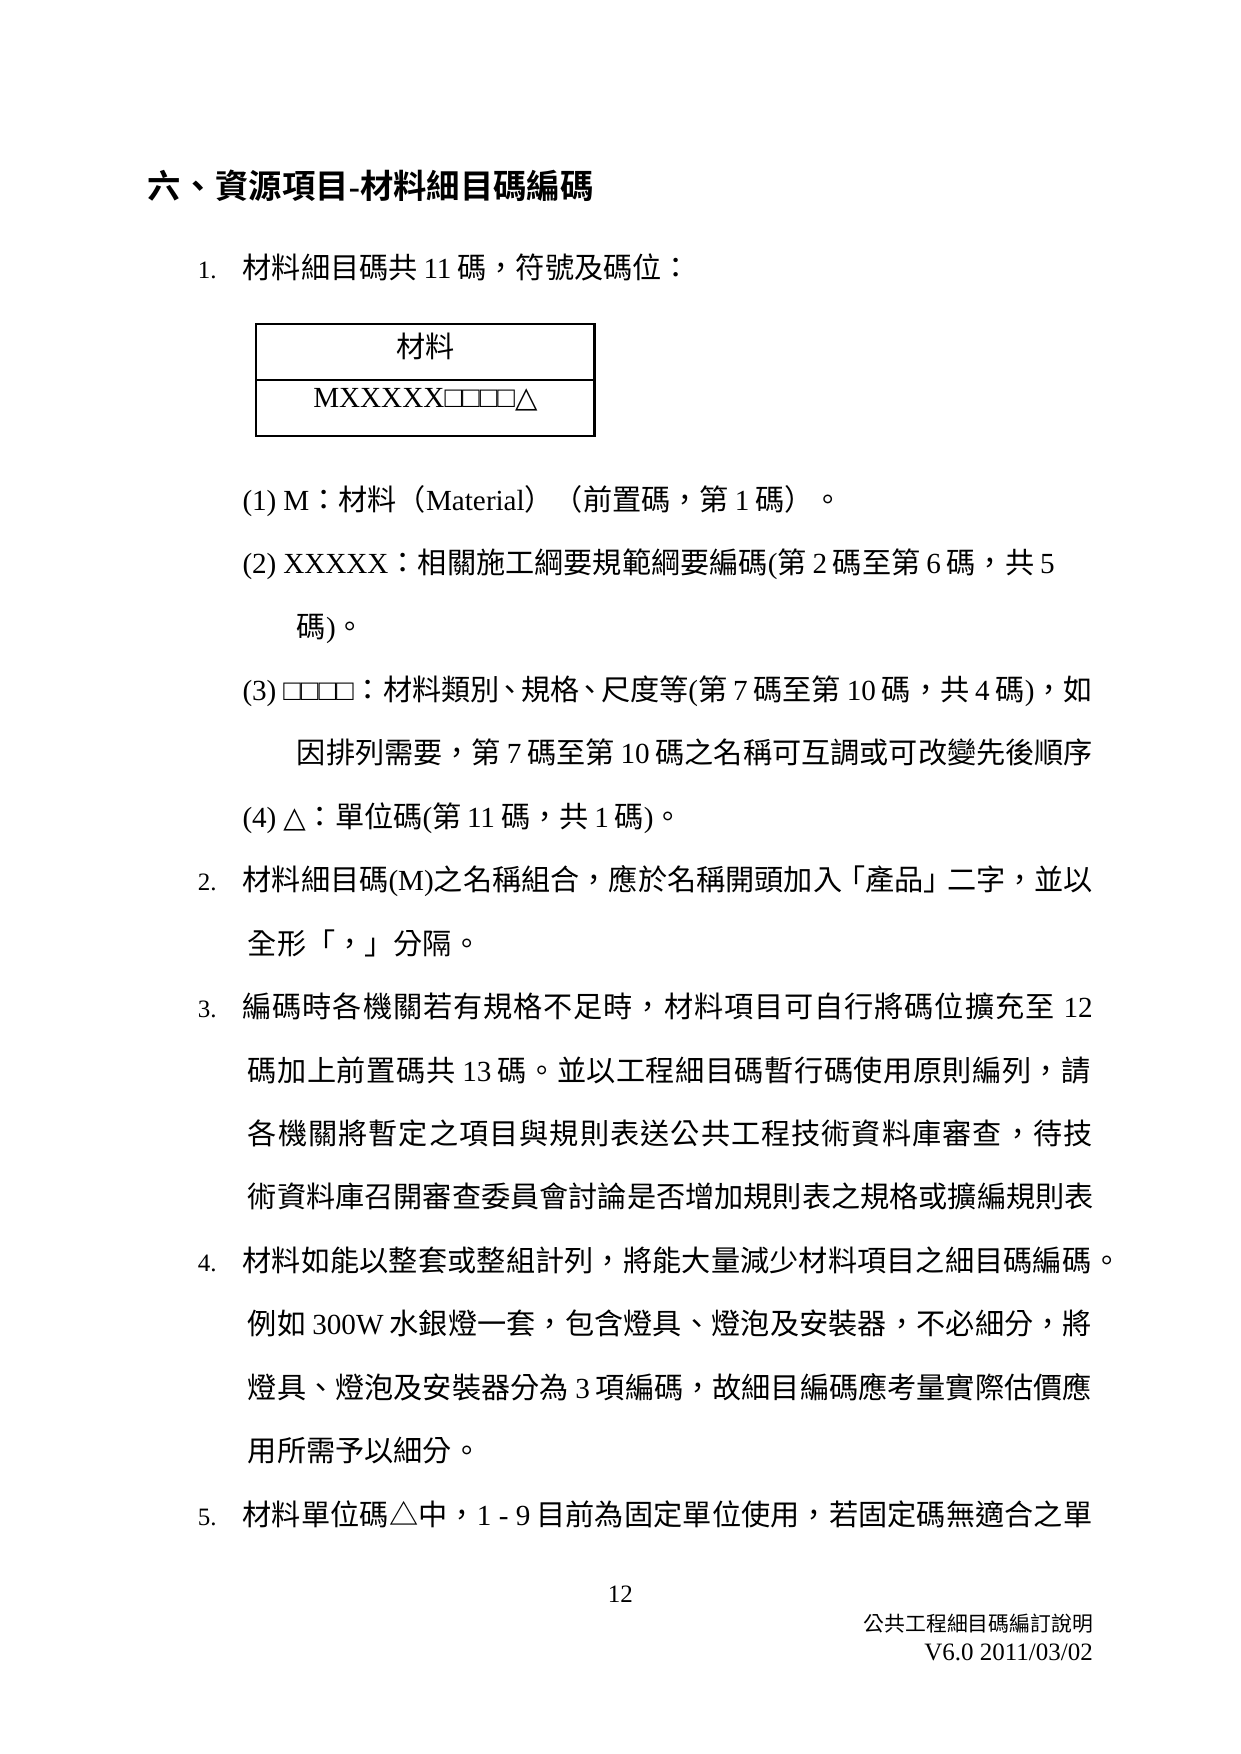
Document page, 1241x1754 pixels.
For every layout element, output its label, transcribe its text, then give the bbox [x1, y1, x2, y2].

list 資源項目-材料細目碼編碼 [148, 160, 1092, 208]
list 材料細目碼(M)之名稱組合，應於名稱開頭加入「產品」二字，並以全形「，」分隔。 [198, 857, 1092, 963]
list 材料細目碼共11碼，符號及碼位： [198, 245, 1092, 287]
list 材料單位碼△中，1 - 9目前為固定單位使用，若固定碼無適合之單 [198, 1491, 1092, 1533]
list 材料如能以整套或整組計列，將能大量減少材料項目之細目碼編碼。例如300W水銀燈一套，包含燈具、燈泡及安裝器，不必細分，將燈具、燈泡及安裝器分為3項編碼，故細目編碼應考量實際估價應用所需予以細分。 [198, 1237, 1092, 1470]
list △：單位碼(第11碼，共1碼)。 [242, 793, 1092, 836]
list XXXXX：相關施工綱要規範綱要編碼(第2碼至第6碼，共5碼)。 [242, 540, 1092, 645]
list □□□□：材料類別、規格、尺度等(第7碼至第10碼，共4碼)，如因排列需要，第7碼至第10碼之名稱可互調或可改變先後順序。 [242, 667, 1092, 772]
list M：材料（Material）（前置碼，第1碼）。 [242, 308, 1092, 518]
list 編碼時各機關若有規格不足時，材料項目可自行將碼位擴充至12碼加上前置碼共13碼。並以工程細目碼暫行碼使用原則編列，請各機關將暫定之項目與規則表送公共工程技術資料庫審查，待技術資料庫召開審查委員會討論是否增加規則表之規格或擴編規則表。 [198, 984, 1092, 1216]
